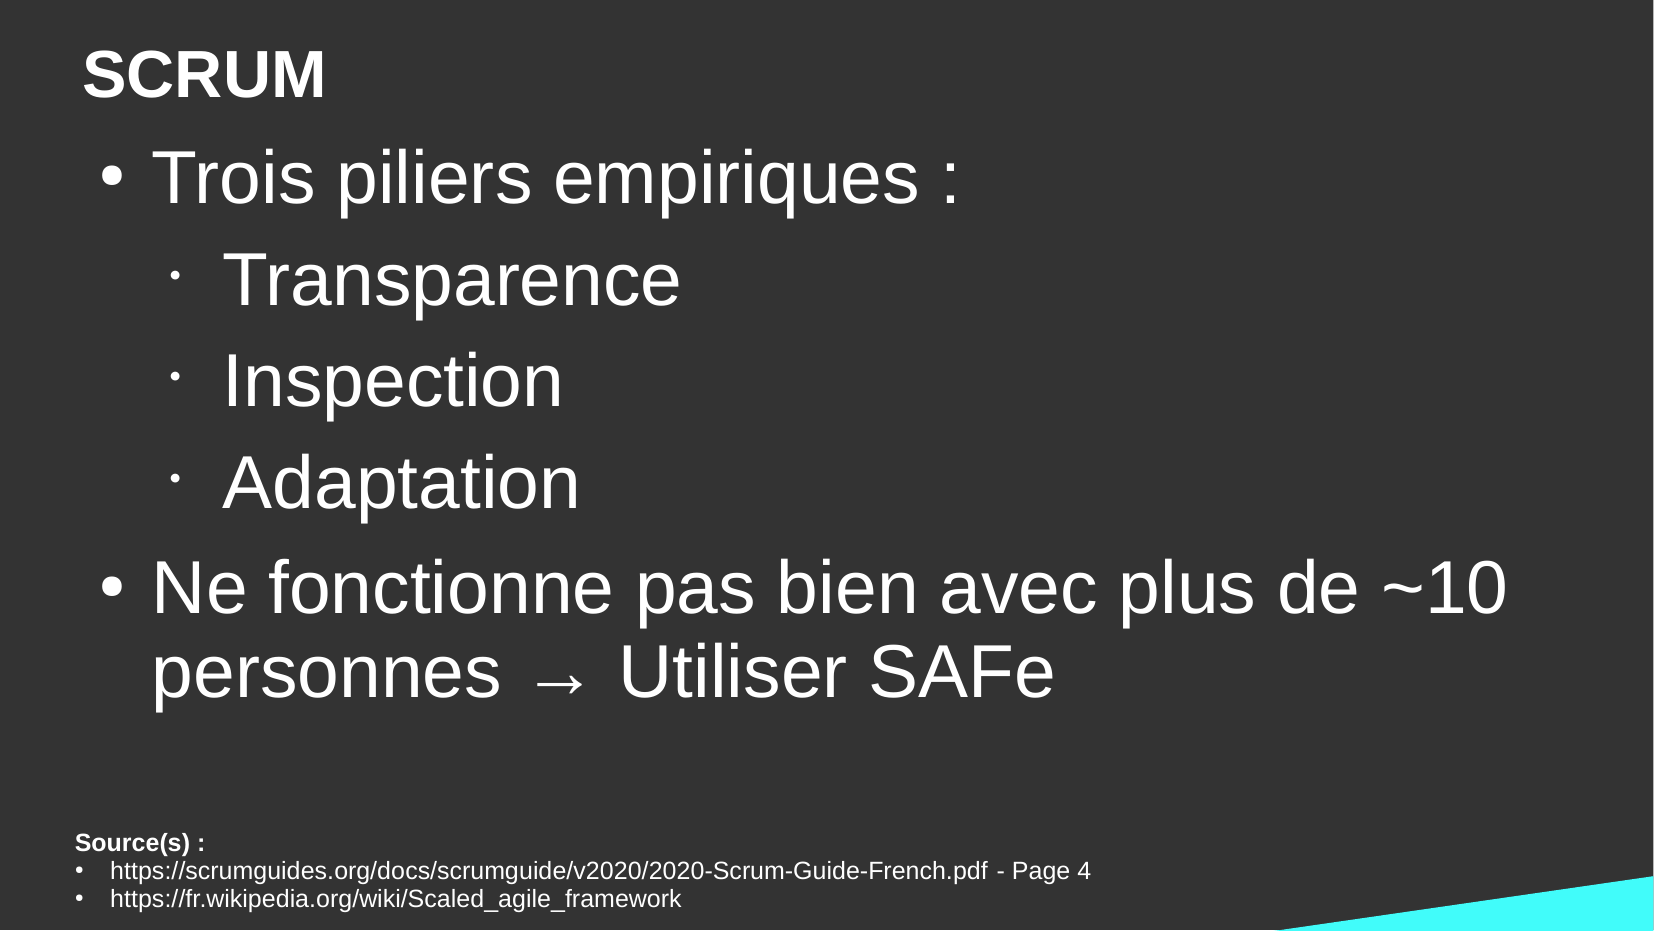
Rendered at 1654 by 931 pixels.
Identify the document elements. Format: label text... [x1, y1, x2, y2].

text_box [1273, 876, 1654, 931]
title SCRUM [82, 37, 1571, 122]
text_box Source(s) : https://scrumguides.org/docs/scrumguide/v2020/2020-Scrum-Guide-French.pdf - Page 4 https://fr.wikipedia.org/wiki/Scaled_agile_framework [59, 821, 1546, 920]
list Trois piliers empiriques : Transparence Inspection Adaptation Ne fonctionne pas bien avec plus de ~10 personnes → Utiliser SAFe [80, 135, 1620, 777]
